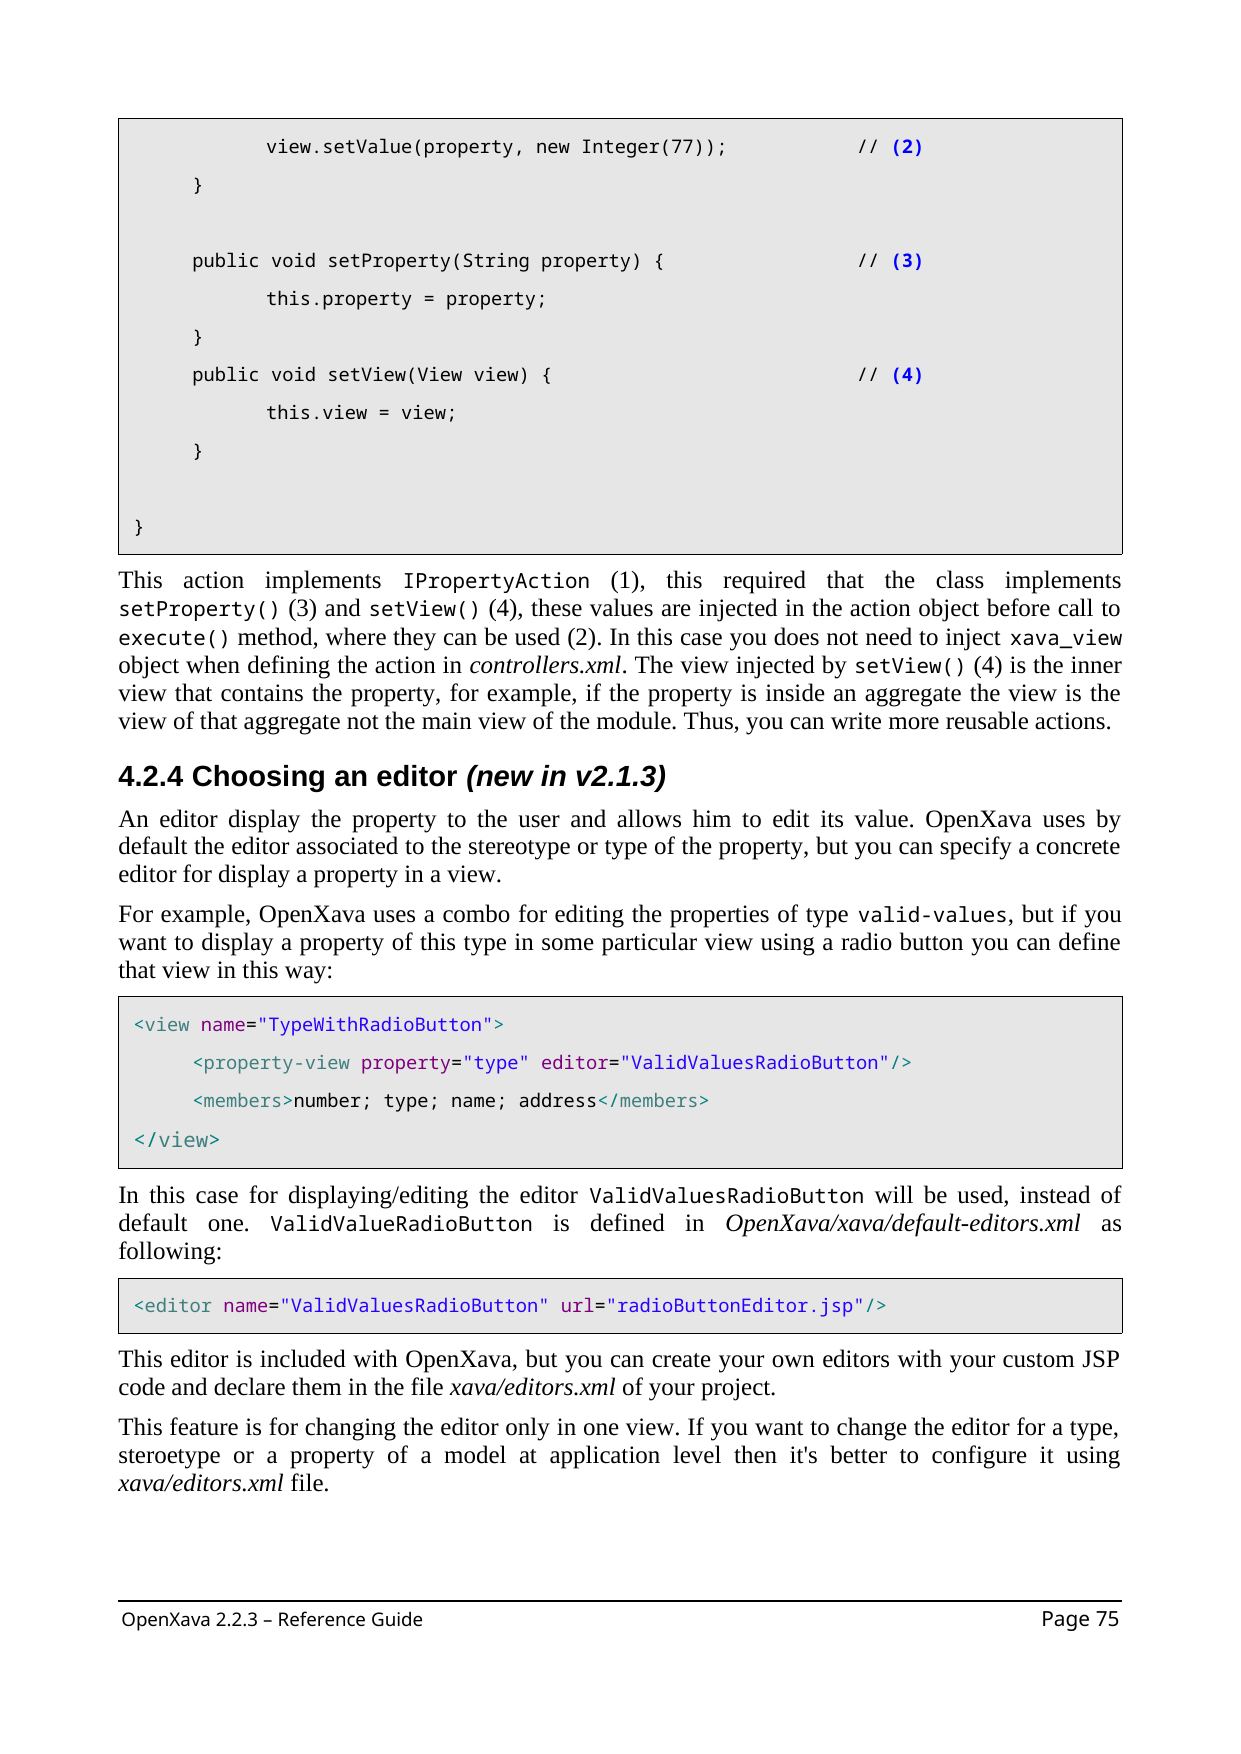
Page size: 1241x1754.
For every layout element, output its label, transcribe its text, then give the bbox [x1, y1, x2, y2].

text This action implements IPropertyAction (1), this required that the class implements setProperty() (3) and setView() (4), these values are injected in the action object before call to execute() method, where they can be used (2). In this case you does not need to inject xava_view object when defining the action in controllers.xml. The view injected by setView() (4) is the inner view that contains the property, for example, if the property is inside an aggregate the view is the view of that aggregate not the main view of the module. Thus, you can write more reusable actions. [118, 566, 1122, 734]
text <members>number; type; name; address</members> [119, 1072, 1122, 1111]
subtitle Choosing an editor (new in v2.1.3) [118, 759, 1122, 792]
text this.view = view; [119, 384, 1122, 422]
text In this case for displaying/editing the editor ValidValuesRadioButton will be used, instead of default one. ValidValueRadioButton is defined in OpenXava/xava/default-editors.xml as following: [118, 1181, 1122, 1265]
text } [119, 308, 1122, 346]
text <view name="TypeWithRadioButton"> [119, 997, 1122, 1034]
text this.property = property; [119, 270, 1122, 308]
text } [119, 498, 1122, 554]
text view.setValue(property, new Integer(77)); // (2) [119, 119, 1122, 156]
text This feature is for changing the editor only in one view. If you want to change the editor for a type, steroetype or a property of a model at application level then it's better to configure it using xava/editors.xml file. [118, 1413, 1122, 1497]
text This editor is included with OpenXava, but you can create your own editors with your custom JSP code and declare them in the file xava/editors.xml of your project. [118, 1346, 1122, 1401]
text </view> [119, 1111, 1122, 1168]
text } [119, 422, 1122, 460]
text An editor display the property to the user and allows him to edit its value. OpenXava uses by default the editor associated to the stereotype or type of the property, but you can specify a concrete editor for display a property in a view. [118, 805, 1122, 888]
text For example, OpenXava uses a combo for editing the properties of type valid-values, but if you want to display a property of this type in some particular view using a radio button you can define that view in this way: [118, 900, 1122, 984]
text public void setView(View view) { // (4) [119, 346, 1122, 384]
text <property-view property="type" editor="ValidValuesRadioButton"/> [119, 1034, 1122, 1072]
text } [119, 156, 1122, 194]
text <editor name="ValidValuesRadioButton" url="radioButtonEditor.jsp"/> [119, 1279, 1122, 1333]
text public void setProperty(String property) { // (3) [119, 232, 1122, 270]
